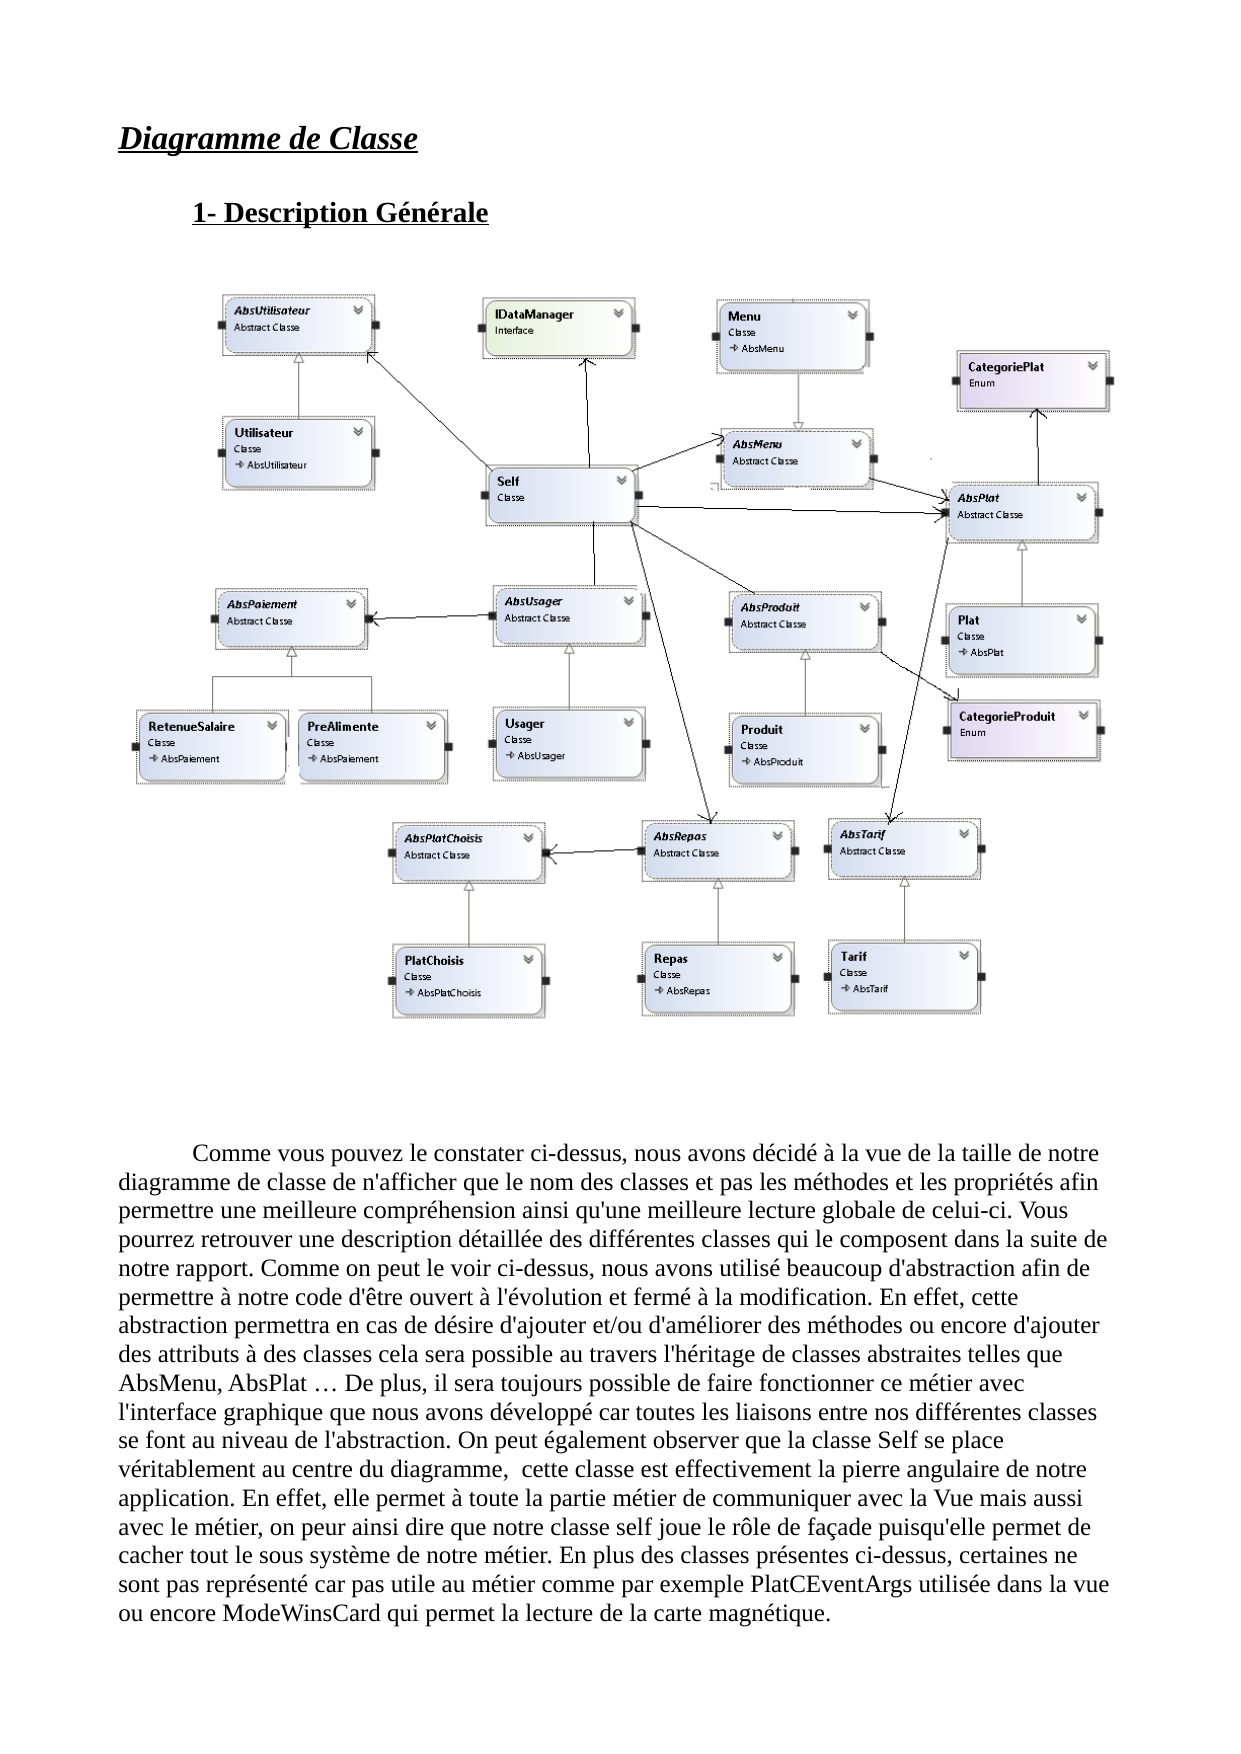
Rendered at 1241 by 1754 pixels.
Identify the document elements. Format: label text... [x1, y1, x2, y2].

text Comme vous pouvez le constater ci-dessus, nous avons décidé à la vue de la taille de notre diagramme de classe de n'afficher que le nom des classes et pas les méthodes et les propriétés afin permettre une meilleure compréhension ainsi qu'une meilleure lecture globale de celui-ci. Vous pourrez retrouver une description détaillée des différentes classes qui le composent dans la suite de notre rapport. Comme on peut le voir ci-dessus, nous avons utilisé beaucoup d'abstraction afin de permettre à notre code d'être ouvert à l'évolution et fermé à la modification. En effet, cette abstraction permettra en cas de désire d'ajouter et/ou d'améliorer des méthodes ou encore d'ajouter des attributs à des classes cela sera possible au travers l'héritage de classes abstraites telles que AbsMenu, AbsPlat … De plus, il sera toujours possible de faire fonctionner ce métier avec l'interface graphique que nous avons développé car toutes les liaisons entre nos différentes classes se font au niveau de l'abstraction. On peut également observer que la classe Self se place véritablement au centre du diagramme, cette classe est effectivement la pierre angulaire de notre application. En effet, elle permet à toute la partie métier de communiquer avec la Vue mais aussi avec le métier, on peur ainsi dire que notre classe self joue le rôle de façade puisqu'elle permet de cacher tout le sous système de notre métier. En plus des classes présentes ci-dessus, certaines ne sont pas représenté car pas utile au métier comme par exemple PlatCEventArgs utilisée dans la vue ou encore ModeWinsCard qui permet la lecture de la carte magnétique. [118, 1138, 1122, 1627]
text 1- Description Générale [118, 195, 1122, 228]
picture [126, 274, 1131, 1052]
text Diagramme de Classe [118, 118, 1122, 156]
